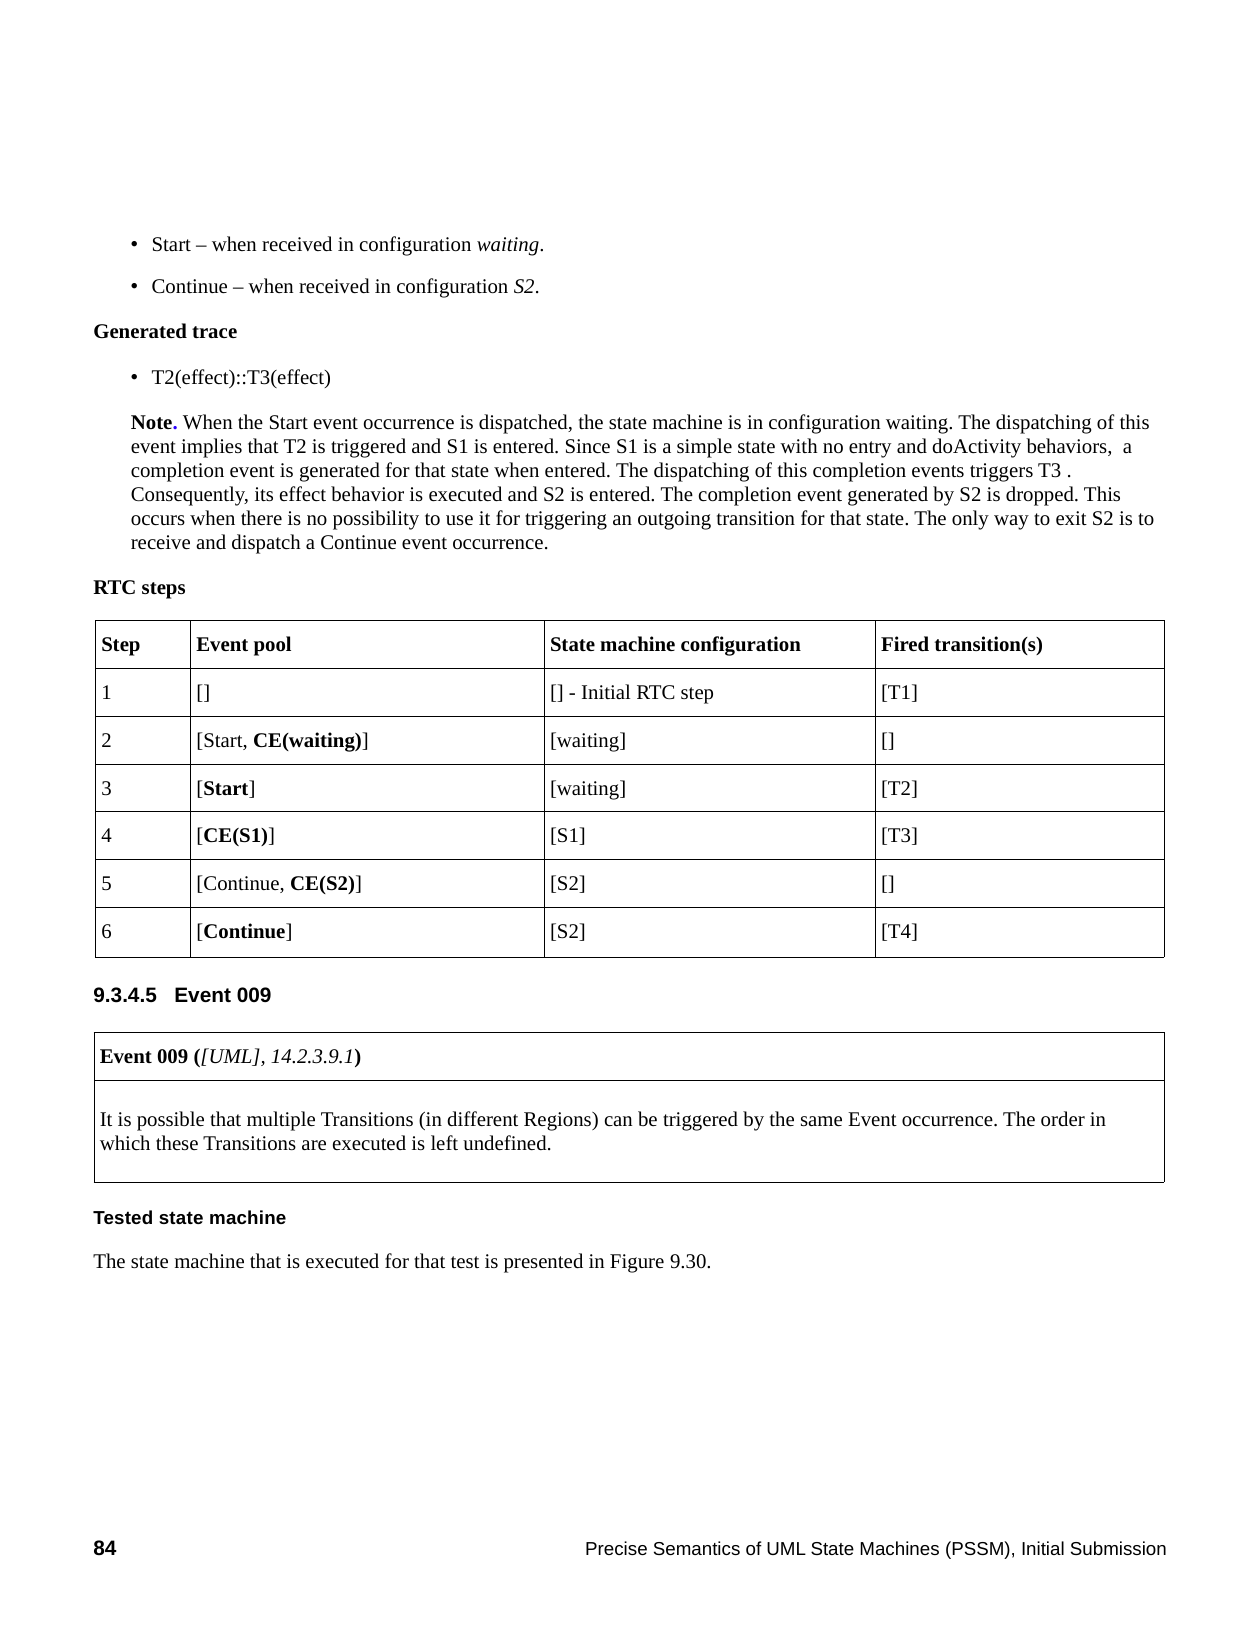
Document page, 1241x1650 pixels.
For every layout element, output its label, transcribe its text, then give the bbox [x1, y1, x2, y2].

list Start – when received in configuration waiting. [131, 231, 1164, 256]
table_cell [T3] [876, 812, 1164, 859]
subtitle Event 009 [93, 982, 1164, 1007]
table_cell 2 [96, 717, 190, 763]
table_cell 4 [96, 812, 190, 859]
table_cell [CE(S1)] [191, 812, 544, 859]
table_cell 3 [96, 765, 190, 811]
table_cell [] - Initial RTC step [545, 669, 875, 716]
list Continue – when received in configuration S2. [131, 273, 1164, 298]
table_cell [Continue, CE(S2)] [191, 860, 544, 907]
table_cell It is possible that multiple Transitions (in different Regions) can be triggered by the same Event occurrence. The order in which these Transitions are executed is left undefined. [95, 1081, 1164, 1182]
table_header Step [96, 621, 190, 668]
table_cell 1 [96, 669, 190, 716]
table_cell [] [876, 860, 1164, 907]
table_cell [T1] [876, 669, 1164, 716]
text RTC steps [93, 575, 1164, 599]
table_cell [Start] [191, 765, 544, 811]
table_cell [T2] [876, 765, 1164, 811]
text Note. When the Start event occurrence is dispatched, the state machine is in configuration waiting. The dispatching of this event implies that T2 is triggered and S1 is entered. Since S1 is a simple state with no entry and doActivity behaviors, a completion event is generated for that state when entered. The dispatching of this completion events triggers T3 . Consequently, its effect behavior is executed and S2 is entered. The completion event generated by S2 is dropped. This occurs when there is no possibility to use it for triggering an outgoing transition for that state. The only way to exit S2 is to receive and dispatch a Continue event occurrence. [131, 410, 1164, 554]
subtitle Tested state machine [93, 1207, 1164, 1228]
text Generated trace [93, 319, 1164, 343]
table_cell [waiting] [545, 765, 875, 811]
table_cell [] [876, 717, 1164, 763]
table_cell [Start, CE(waiting)] [191, 717, 544, 763]
table_cell [T4] [876, 908, 1164, 957]
table_cell [S2] [545, 860, 875, 907]
table_cell [S2] [545, 908, 875, 957]
table_header Fired transition(s) [876, 621, 1164, 668]
table_cell [] [191, 669, 544, 716]
table_cell 5 [96, 860, 190, 907]
list T2(effect)::T3(effect) [131, 364, 1164, 389]
table_cell [Continue] [191, 908, 544, 957]
text The state machine that is executed for that test is presented in Figure 9.30. [93, 1249, 1164, 1273]
table_cell 6 [96, 908, 190, 957]
table_header State machine configuration [545, 621, 875, 668]
table_header Event 009 ([UML], 14.2.3.9.1) [95, 1033, 1164, 1080]
table_cell [waiting] [545, 717, 875, 763]
table_cell [S1] [545, 812, 875, 859]
table_header Event pool [191, 621, 544, 668]
